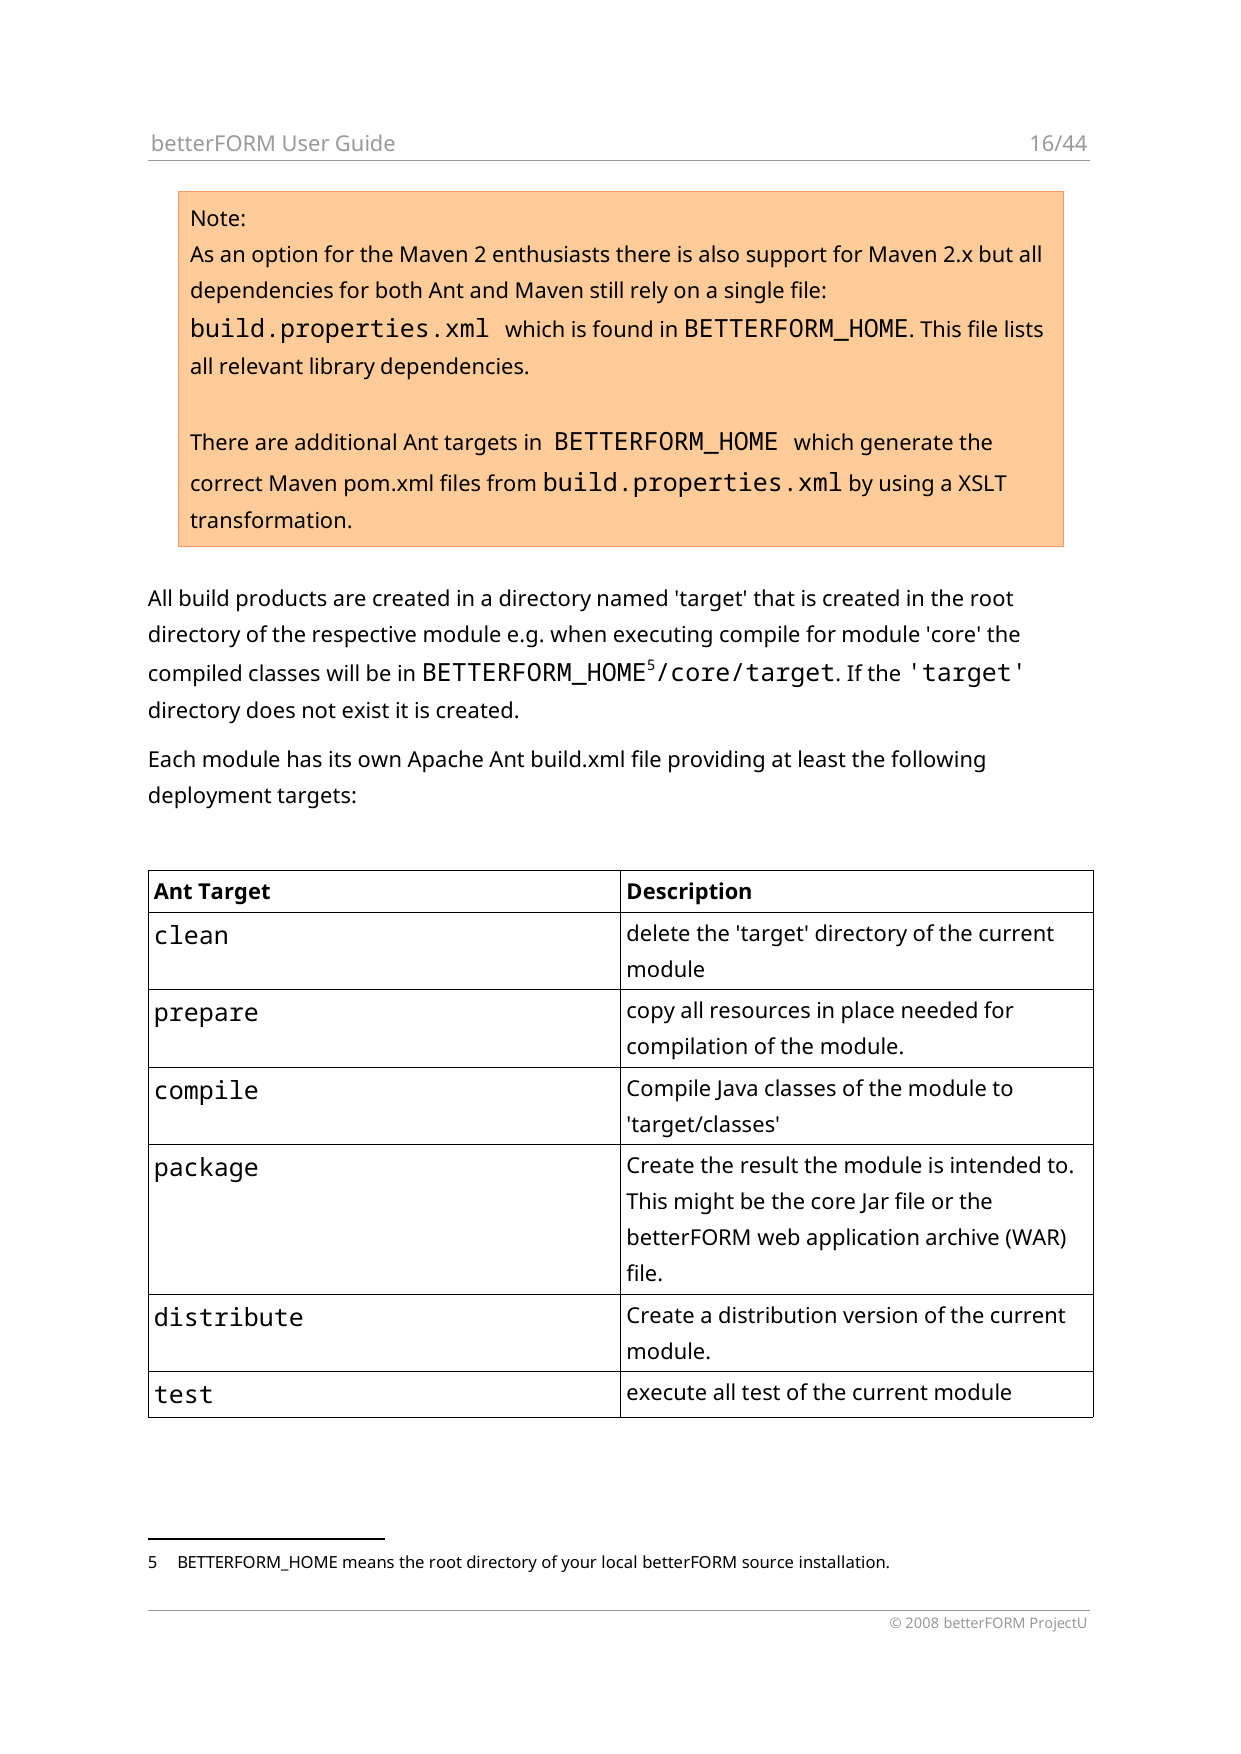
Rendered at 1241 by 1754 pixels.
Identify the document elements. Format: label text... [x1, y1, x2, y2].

table_cell test [149, 1372, 620, 1417]
table_cell distribute [149, 1295, 620, 1371]
text Note: As an option for the Maven 2 enthusiasts there is also support for Maven 2.x but all dependencies for both Ant and Maven still rely on a single file: build.properties.xml which is found in BETTERFORM_HOME. This file lists all relevant library dependencies. There are additional Ant targets in BETTERFORM_HOME which generate the correct Maven pom.xml files from build.properties.xml by using a XSLT trans­formation. [179, 192, 1063, 546]
table_cell delete the 'target' directory of the current module [621, 913, 1093, 989]
table_cell prepare [149, 990, 620, 1067]
table_cell Create a distribution version of the current module. [621, 1295, 1093, 1371]
text BETTERFORM_HOME means the root directory of your local betterFORM source installation. [148, 1551, 1093, 1574]
table_cell Compile Java classes of the module to 'target/classes' [621, 1068, 1093, 1144]
text Each module has its own Apache Ant build.xml file providing at least the following deployment targets: [148, 744, 1090, 810]
text All build products are created in a directory named 'target' that is created in the root directory of the respective module e.g. when executing compile for module 'core' the compiled classes will be in BETTERFORM_HOME/core/target. If the 'target' directory does not exist it is created. [148, 583, 1090, 725]
table_header Ant Target [149, 871, 620, 912]
table_cell execute all test of the current module [621, 1372, 1093, 1417]
table_cell package [149, 1145, 620, 1294]
table_cell clean [149, 913, 620, 989]
table_cell Create the result the module is intended to. This might be the core Jar file or the betterFORM web application archive (WAR) file. [621, 1145, 1093, 1294]
table_cell copy all resources in place needed for compilation of the module. [621, 990, 1093, 1067]
table_header Description [621, 871, 1093, 912]
table_cell compile [149, 1068, 620, 1144]
